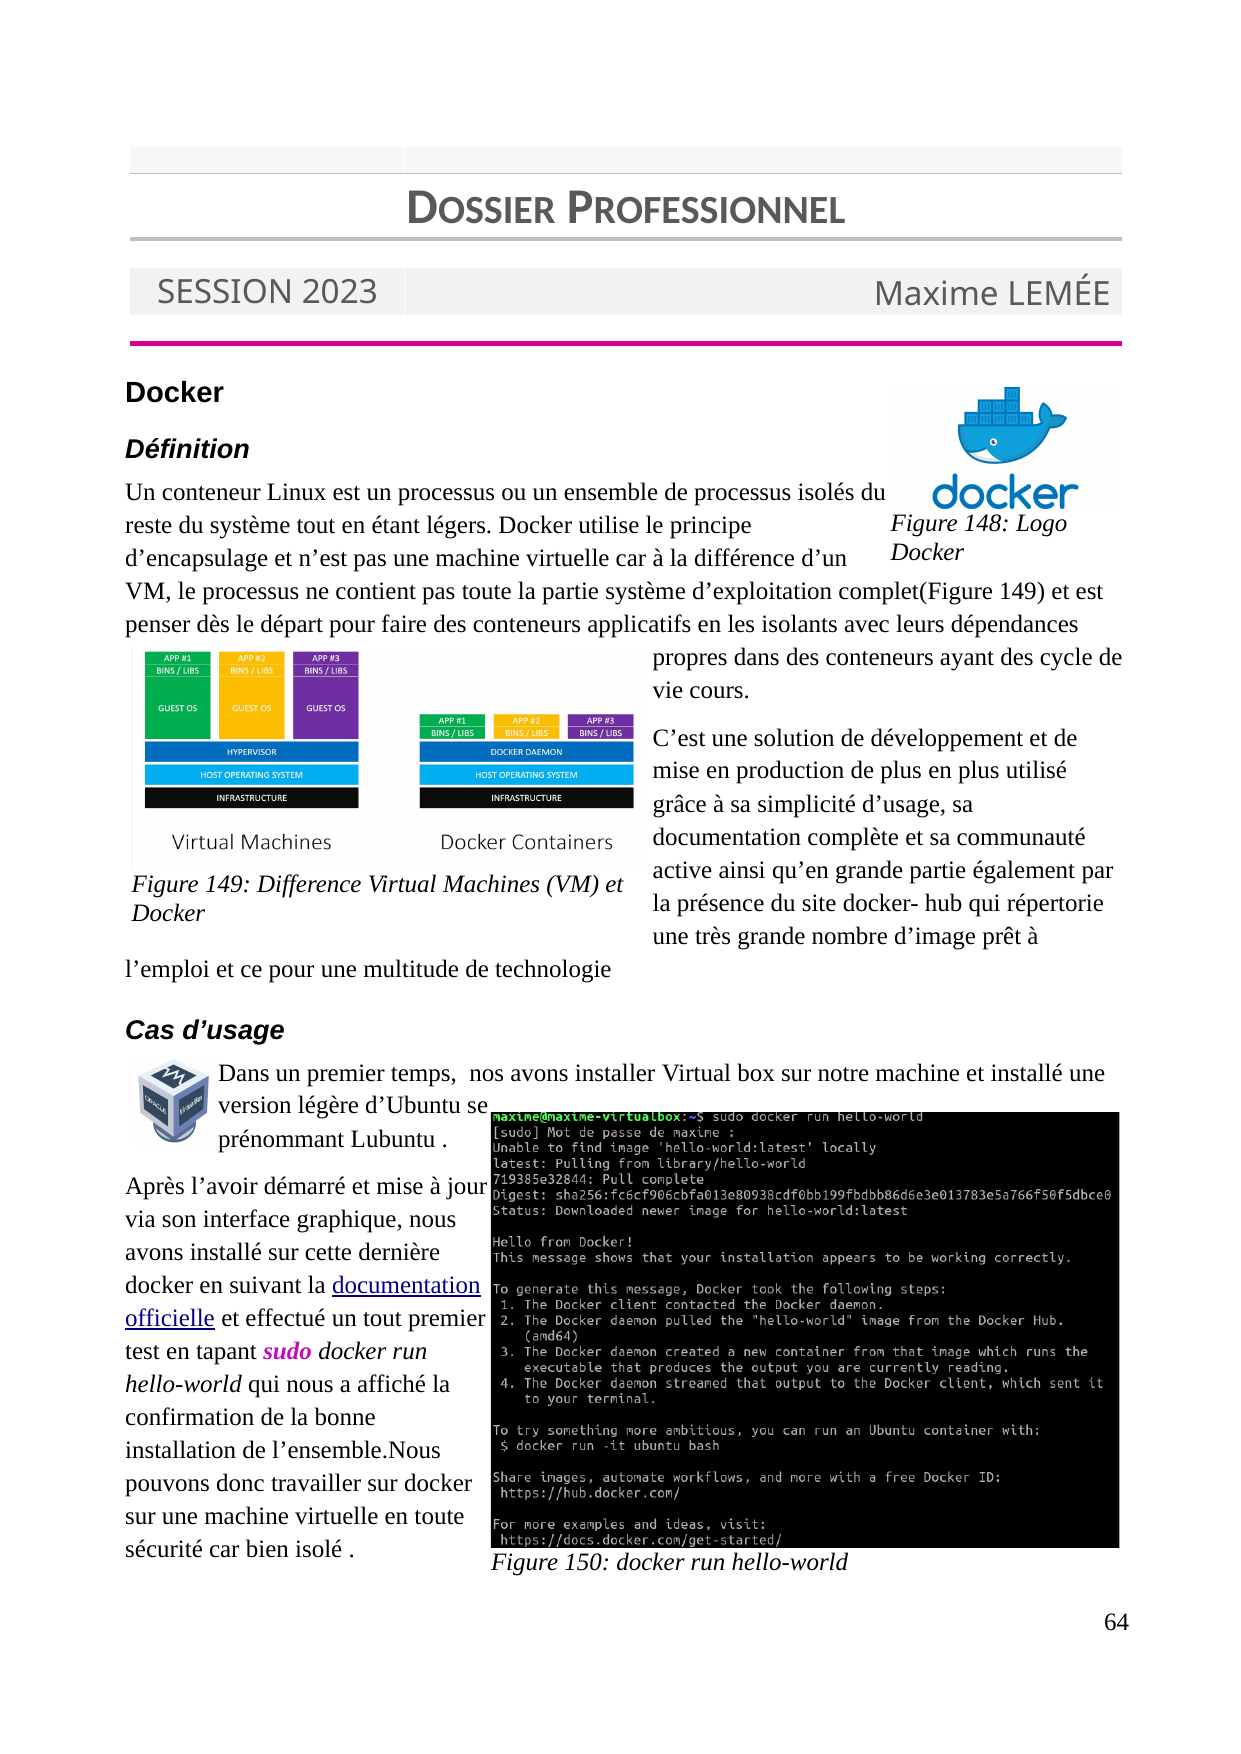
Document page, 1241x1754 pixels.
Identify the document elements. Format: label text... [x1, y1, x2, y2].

picture [129, 1057, 218, 1146]
subtitle Docker [125, 374, 1123, 408]
text Figure 150: docker run hello-world [491, 1548, 1119, 1576]
picture [890, 387, 1121, 509]
text Figure 148: Logo Docker [890, 509, 1120, 566]
subtitle Définition [125, 433, 890, 464]
picture [490, 1112, 1120, 1548]
subtitle Cas d’usage [125, 1014, 1123, 1045]
text Après l’avoir démarré et mise à jour via son interface graphique, nous avons installé sur cette dernière docker en suivant la documentation officielle et effectué un tout premier test en tapant sudo docker run hello-world qui nous a affiché la confirmation de la bonne installation de l’ensemble.Nous pouvons donc travailler sur docker sur une machine virtuelle en toute sécurité car bien isolé . [125, 1171, 491, 1563]
text Figure 149: Difference Virtual Machines (VM) et Docker [131, 870, 646, 927]
text C’est une solution de développement et de mise en production de plus en plus utilisé grâce à sa simplicité d’usage, sa documentation complète et sa communauté active ainsi qu’en grande partie également par la présence du site docker- hub qui répertorie une très grande nombre d’image prêt à l’emploi et ce pour une multitude de technologie [125, 870, 1123, 982]
picture [131, 646, 647, 870]
text Un conteneur Linux est un processus ou un ensemble de processus isolés du reste du système tout en étant légers. Docker utilise le principe d’encapsulage et n’est pas une machine virtuelle car à la différence d’un VM, le processus ne contient pas toute la partie système d’exploitation complet(Figure 149) et est penser dès le départ pour faire des conteneurs applicatifs en les isolants avec leurs dépendances propres dans des conteneurs ayant des cycle de vie cours. [125, 477, 1123, 704]
text Dans un premier temps, nos avons installer Virtual box sur notre machine et installé une version légère d’Ubuntu se prénommant Lubuntu . [125, 1058, 1123, 1152]
